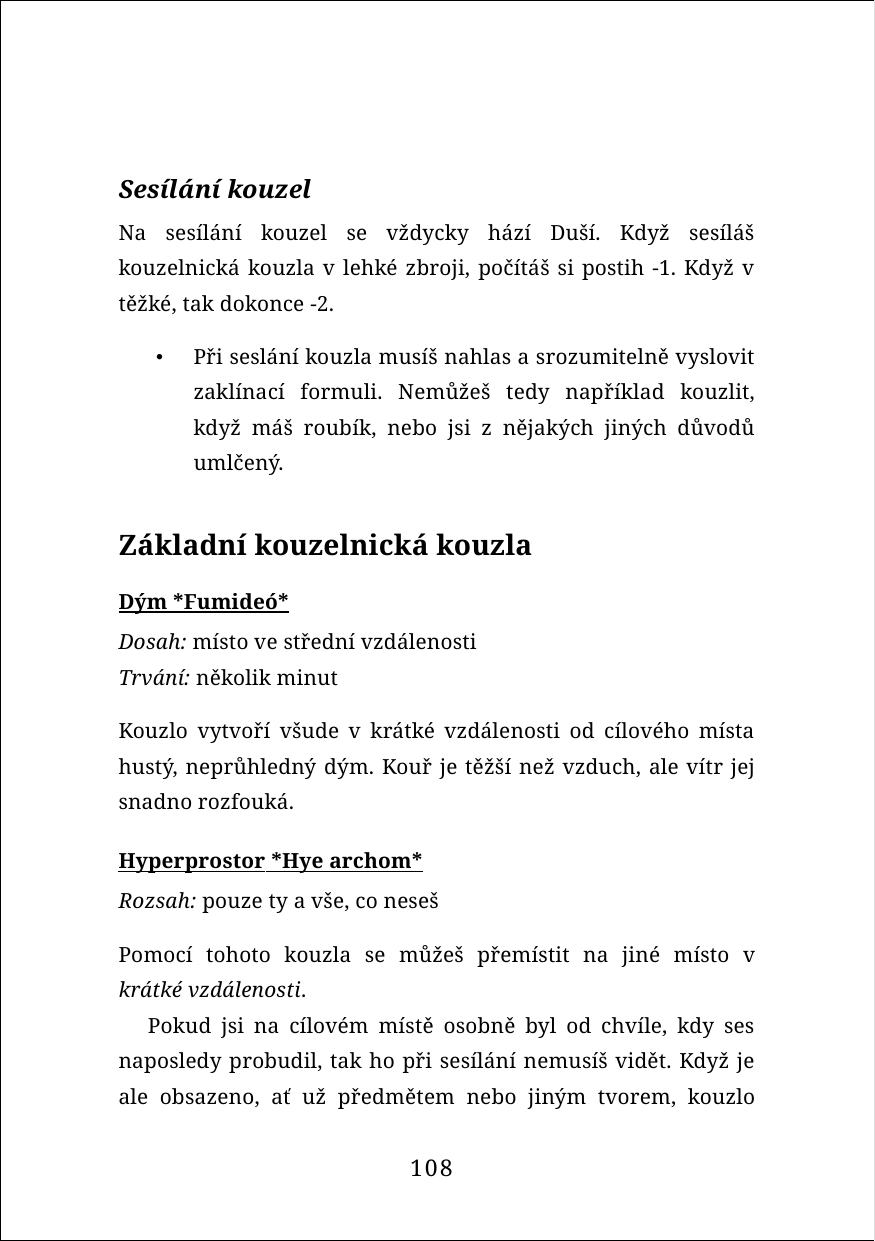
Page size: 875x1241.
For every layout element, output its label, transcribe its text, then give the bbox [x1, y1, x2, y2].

text Kouzlo vytvoří všude v krátké vzdálenosti od cílového místa hustý, neprůhledný dým. Kouř je těžší než vzduch, ale vítr jej snadno rozfouká. [118, 716, 756, 816]
text Dosah: místo ve střední vzdálenosti Trvání: několik minut [118, 627, 756, 691]
text Rozsah: pouze ty a vše, co neseš [118, 887, 756, 915]
text Pomocí tohoto kouzla se můžeš přemístit na jiné místo v krátké vzdálenosti. Pokud jsi na cílovém místě osobně byl od chvíle, kdy ses naposledy probudil, tak ho při sesílání nemusíš vidět. Když je ale obsazeno, ať už předmětem nebo jiným tvorem, kouzlo [118, 940, 756, 1110]
subtitle Hyperprostor *Hye archom* [118, 846, 756, 875]
list Při seslání kouzla musíš nahlas a srozumitelně vyslovit zaklínací formuli. Nemůžeš tedy například kouzlit, když máš roubík, nebo jsi z nějakých jiných důvodů umlčený. [156, 342, 756, 477]
subtitle Sesílání kouzel [118, 172, 756, 206]
text Na sesílání kouzel se vždycky hází Duší. Když sesíláš kouzelnická kouzla v lehké zbroji, počítáš si postih -1. Když v těžké, tak dokonce -2. [118, 218, 756, 317]
subtitle Základní kouzelnická kouzla [118, 525, 756, 564]
subtitle Dým *Fumideó* [118, 587, 756, 616]
